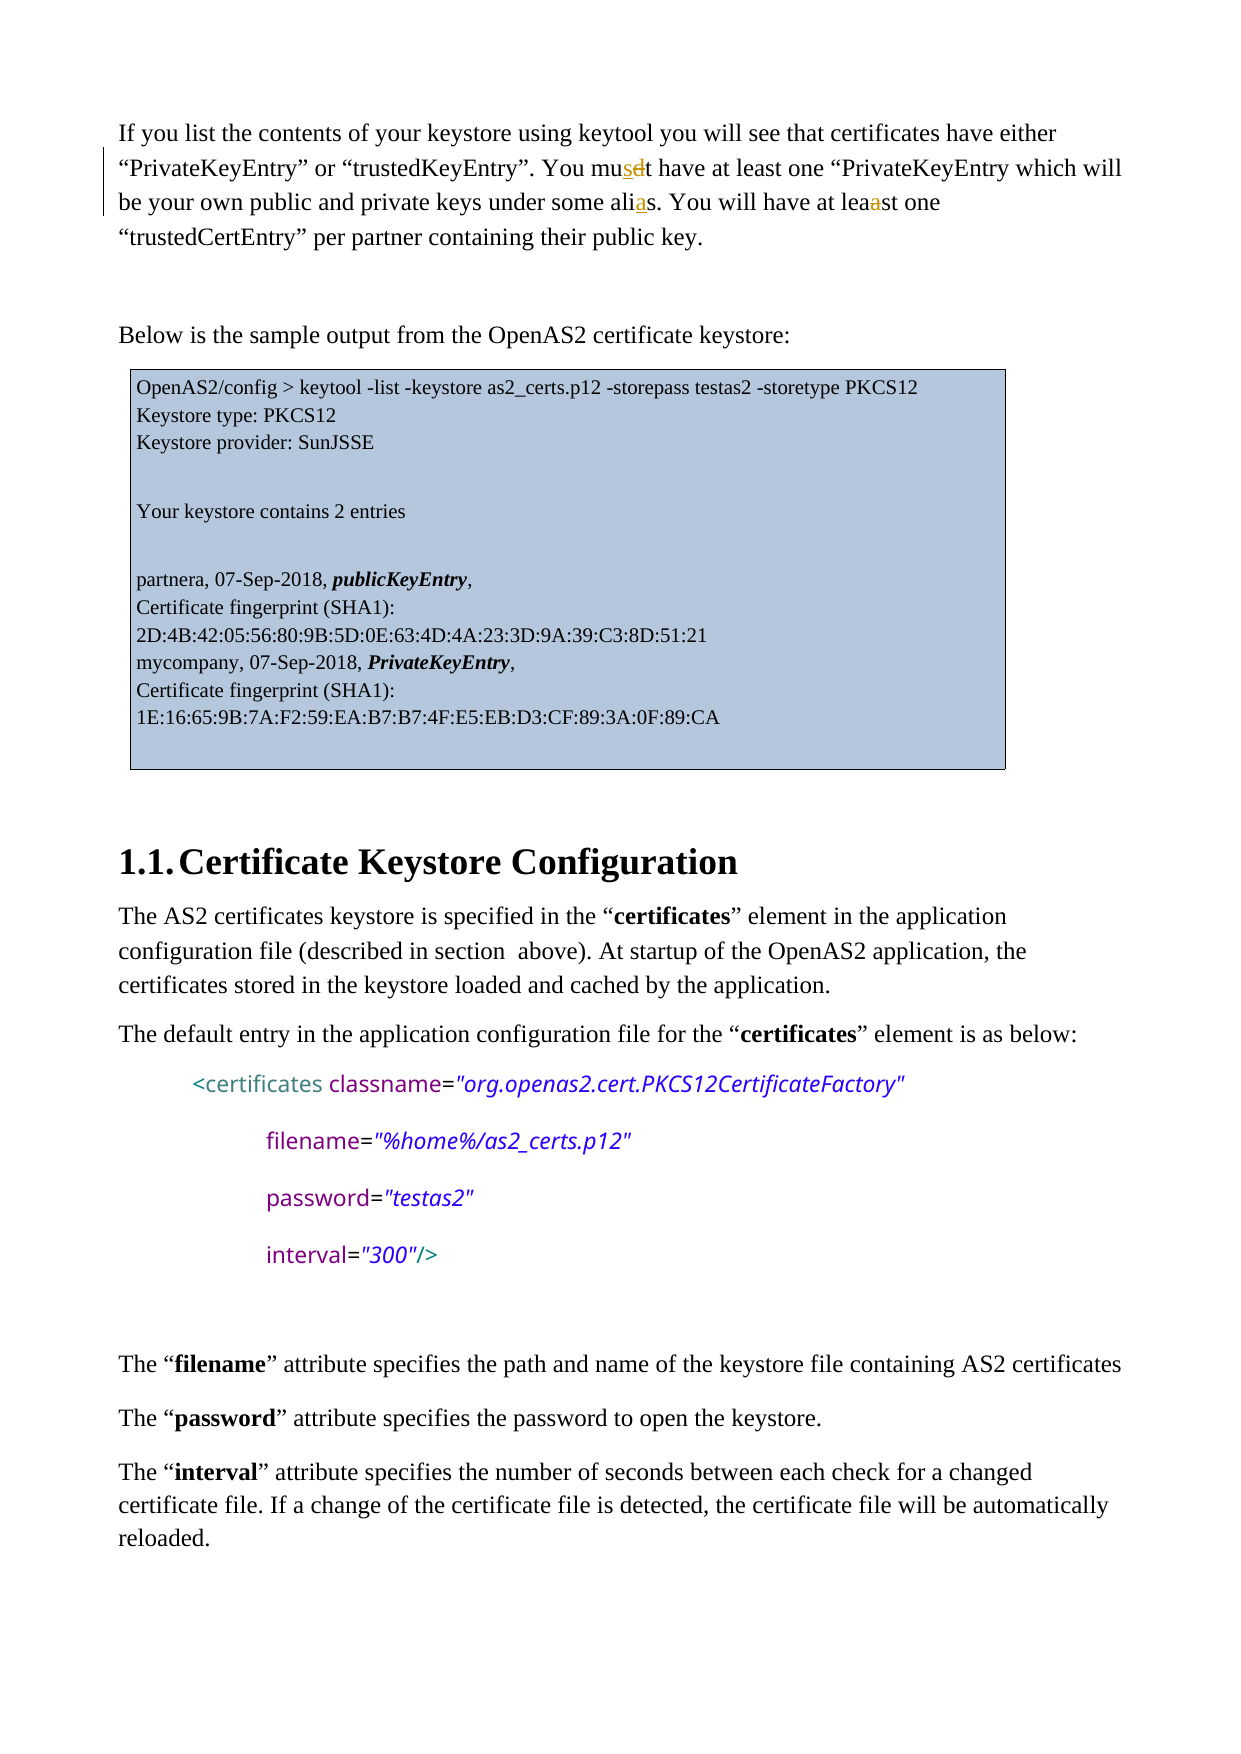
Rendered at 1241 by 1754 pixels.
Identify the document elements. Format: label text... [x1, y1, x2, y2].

list Certificate Keystore Configuration [118, 839, 1122, 882]
text <certificates classname="org.openas2.cert.PKCS12CertificateFactory" [118, 1068, 1122, 1100]
text The default entry in the application configuration file for the “certificates” element is as below: [118, 1019, 1122, 1048]
table_cell partnera, 07-Sep-2018, publicKeyEntry, Certificate fingerprint (SHA1): 2D:4B:42:05:56:80:9B:5D:0E:63:4D:4A:23:3D:9A:39:C3:8D:51:21 mycompany, 07-Sep-2018, PrivateKeyEntry, Certificate fingerprint (SHA1): 1E:16:65:9B:7A:F2:59:EA:B7:B7:4F:E5:EB:D3:CF:89:3A:0F:89:CA [131, 562, 1005, 769]
text The “filename” attribute specifies the path and name of the keystore file containing AS2 certificates [118, 1349, 1122, 1378]
text Below is the sample output from the OpenAS2 certificate keystore: [118, 320, 1122, 348]
text interval="300"/> [118, 1239, 1122, 1270]
text filename="%home%/as2_certs.p12" [118, 1125, 1122, 1156]
text The “interval” attribute specifies the number of seconds between each check for a changed certificate file. If a change of the certificate file is detected, the certificate file will be automatically reloaded. [118, 1457, 1122, 1552]
text If you list the contents of your keystore using keytool you will see that certificates have either “PrivateKeyEntry” or “trustedKeyEntry”. You must have at least one “PrivateKeyEntry which will be your own public and private keys under some alias. You will have at least one “trustedCertEntry” per partner containing their public key. [118, 118, 1122, 250]
table_header OpenAS2/config > keytool -list -keystore as2_certs.p12 -storepass testas2 -storetype PKCS12 Keystore type: PKCS12 Keystore provider: SunJSSE [131, 370, 1005, 493]
text The AS2 certificates keystore is specified in the “certificates” element in the application configuration file (described in section above). At startup of the OpenAS2 application, the certificates stored in the keystore loaded and cached by the application. [118, 901, 1122, 999]
table_cell Your keystore contains 2 entries [131, 493, 1005, 562]
text The “password” attribute specifies the password to open the keystore. [118, 1403, 1122, 1432]
text password="testas2" [118, 1182, 1122, 1213]
